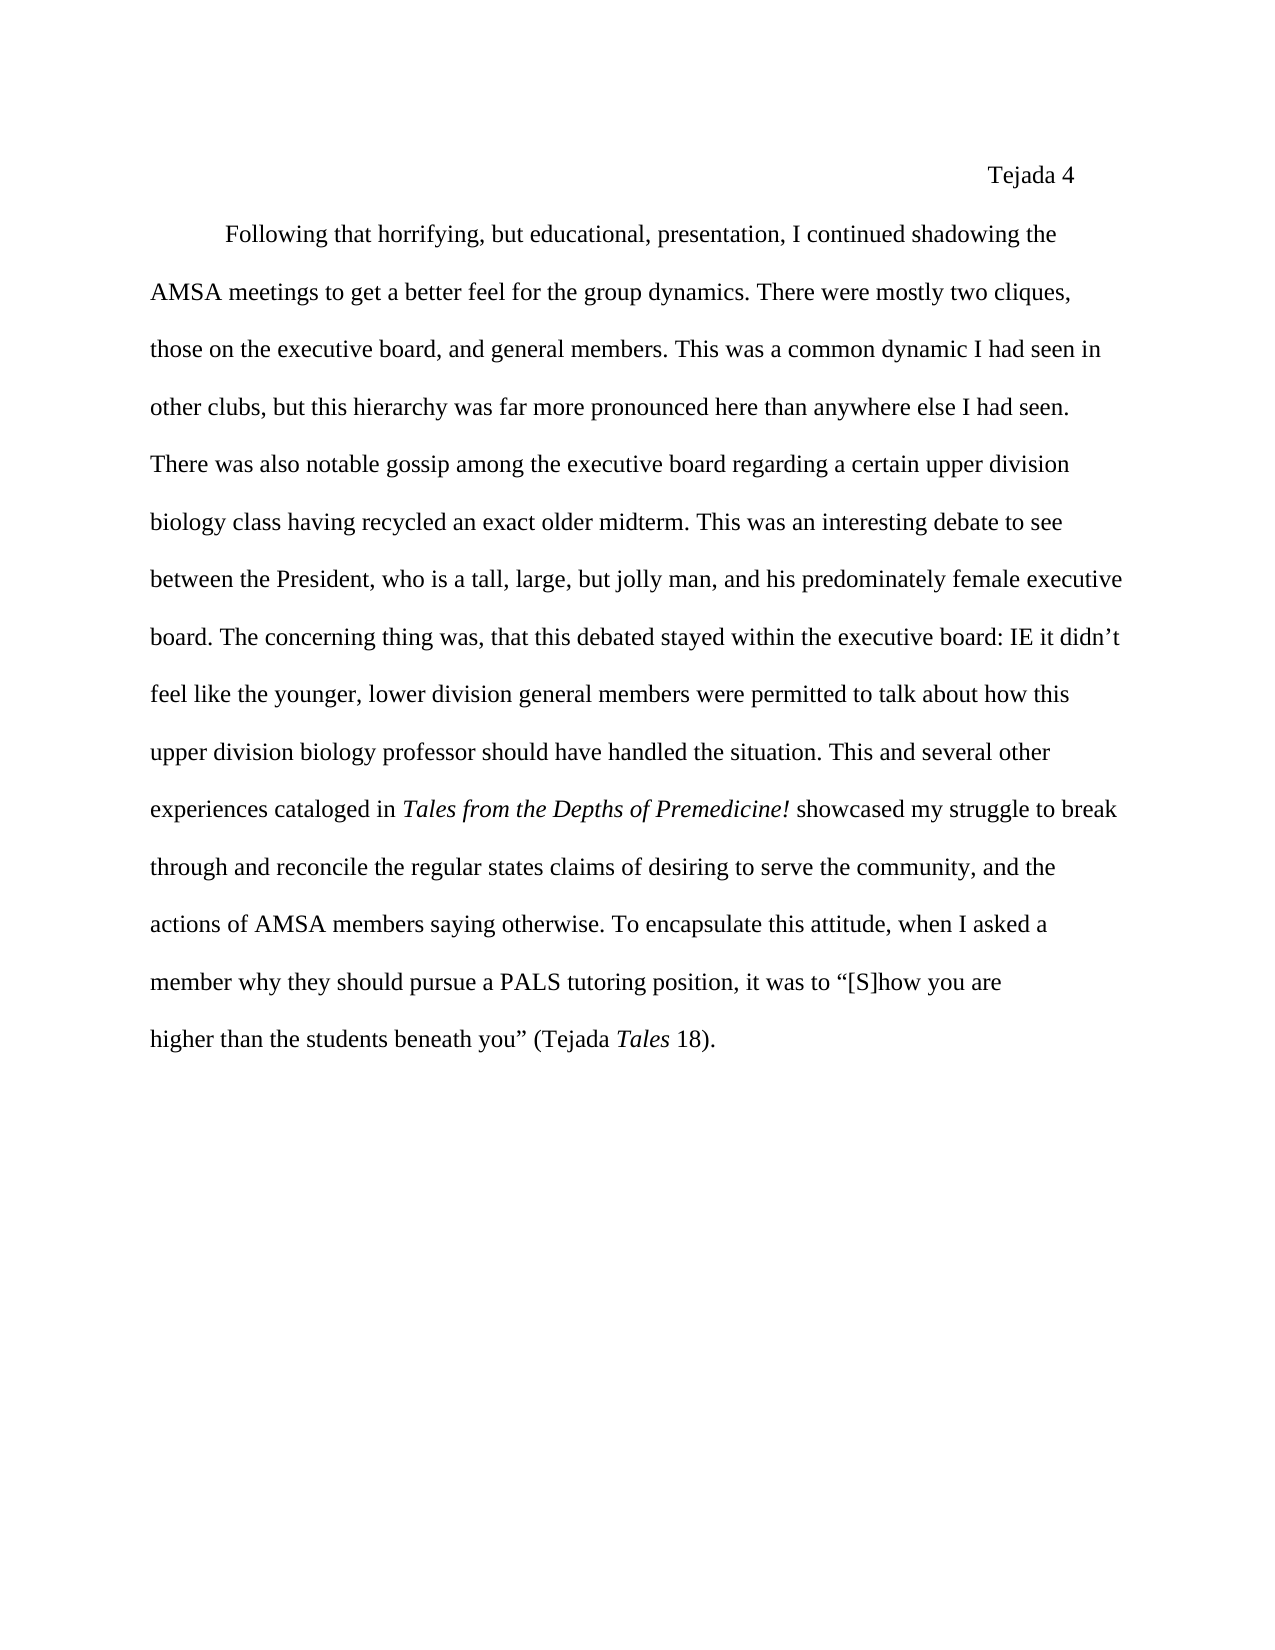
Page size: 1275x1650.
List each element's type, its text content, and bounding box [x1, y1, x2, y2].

text higher than the students beneath you” (Tejada Tales 18). [150, 1024, 1125, 1053]
text Following that horrifying, but educational, presentation, I continued shadowing the AMSA meetings to get a better feel for the group dynamics. There were mostly two cliques, those on the executive board, and general members. This was a common dynamic I had seen in other clubs, but this hierarchy was far more pronounced here than anywhere else I had seen. There was also notable gossip among the executive board regarding a certain upper division biology class having recycled an exact older midterm. This was an interesting debate to see between the President, who is a tall, large, but jolly man, and his predominately female executive board. The concerning thing was, that this debated stayed within the executive board: IE it didn’t feel like the younger, lower division general members were permitted to talk about how this upper division biology professor should have handled the situation. This and several other experiences cataloged in Tales from the Depths of Premedicine! showcased my struggle to break through and reconcile the regular states claims of desiring to serve the community, and the actions of AMSA members saying otherwise. To encapsulate this attitude, when I asked a member why they should pursue a PALS tutoring position, it was to “[S]how you are [150, 219, 1125, 995]
